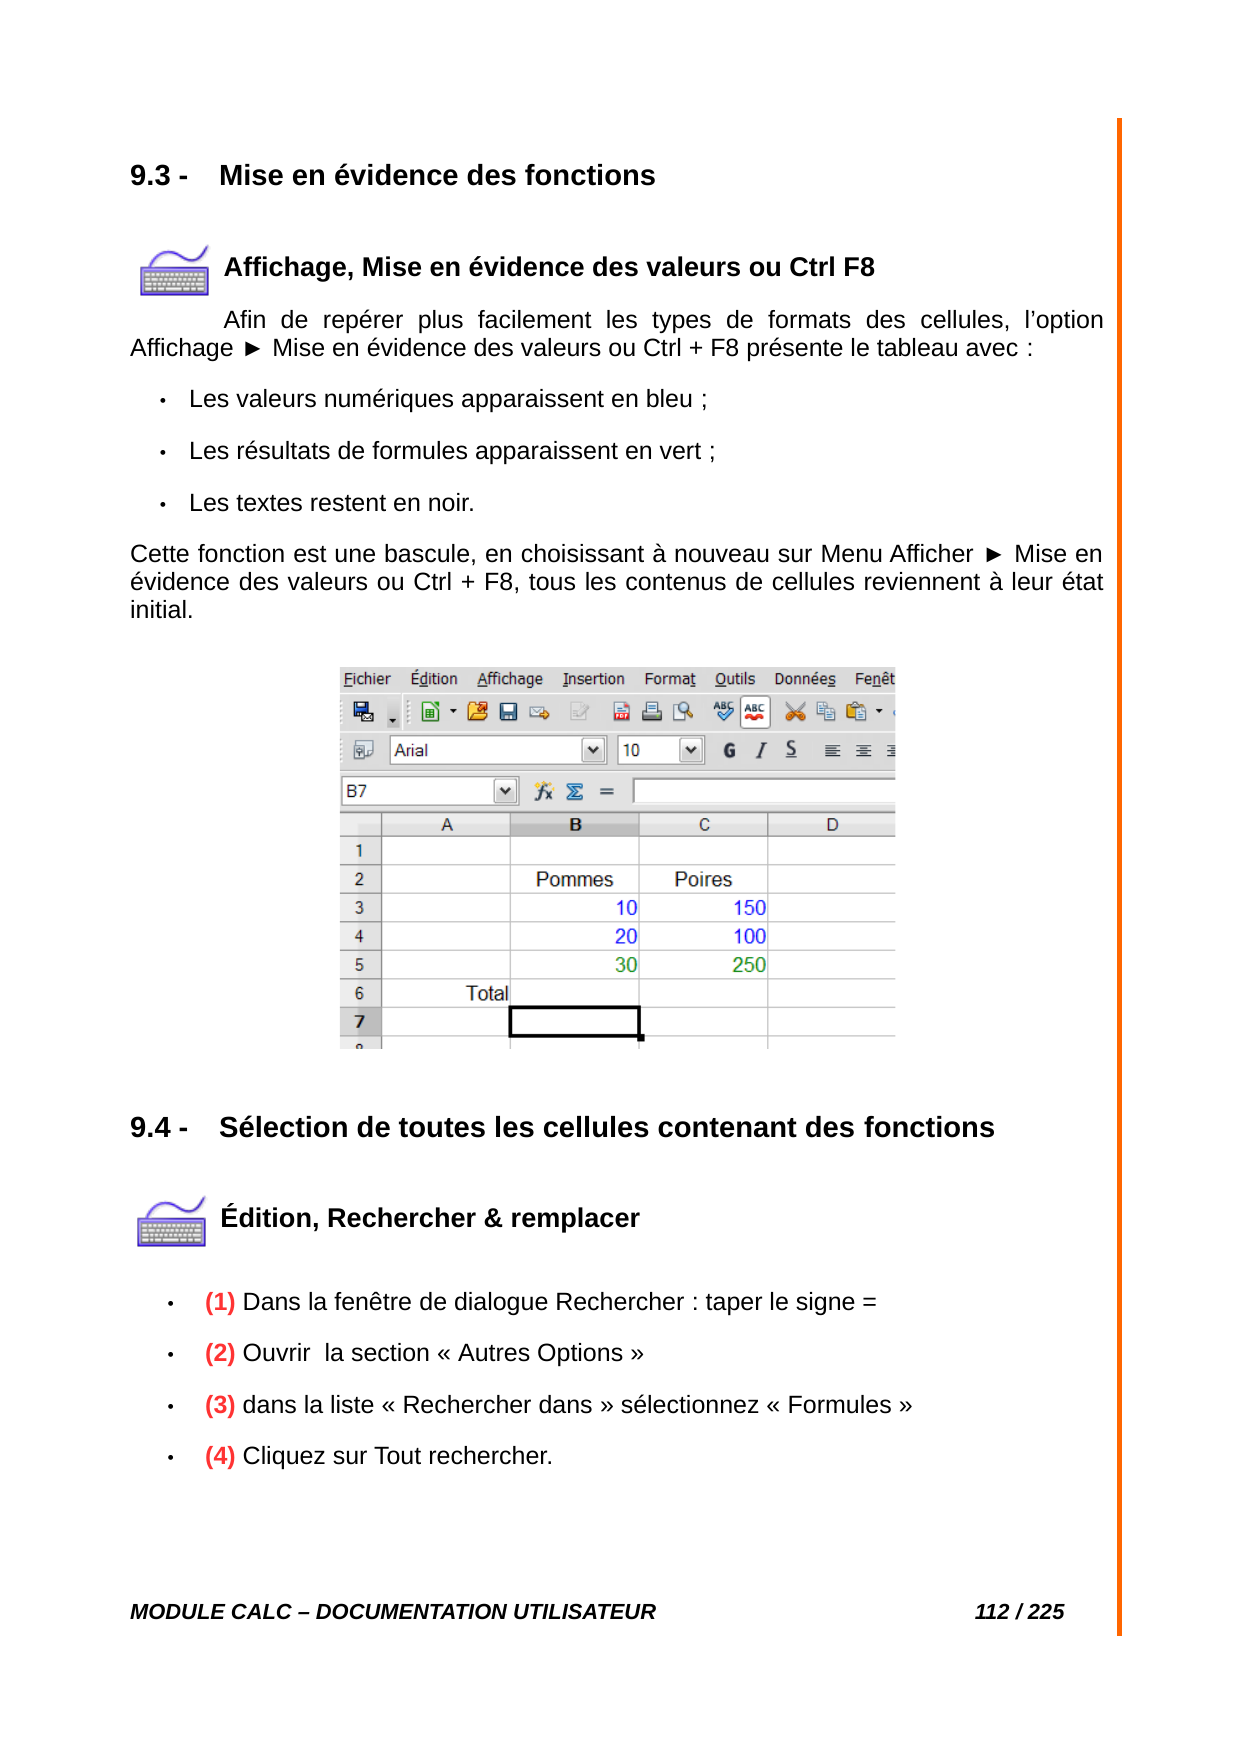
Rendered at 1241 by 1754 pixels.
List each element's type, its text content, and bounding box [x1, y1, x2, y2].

list Les textes restent en noir. [159, 488, 1105, 516]
text Affichage, Mise en évidence des valeurs ou Ctrl F8 [212, 252, 1105, 282]
list (2) Ouvrir la section « Autres Options » [167, 1339, 1105, 1367]
picture [339, 667, 896, 1049]
subtitle Sélection de toutes les cellules contenant des fonctions [130, 1111, 1105, 1143]
list (1) Dans la fenêtre de dialogue Rechercher : taper le signe = [167, 1287, 1105, 1315]
list Les résultats de formules apparaissent en vert ; [159, 437, 1105, 465]
list Les valeurs numériques apparaissent en bleu ; [159, 385, 1105, 413]
text Cette fonction est une bascule, en choisissant à nouveau sur Menu Afficher ► Mise en évidence des valeurs ou Ctrl + F8, tous les contenus de cellules reviennent à leur état initial. [130, 540, 1105, 624]
text Édition, Rechercher & remplacer [209, 1203, 1105, 1233]
picture [133, 1185, 209, 1261]
subtitle Mise en évidence des fonctions [130, 159, 1105, 192]
list (3) dans la liste « Rechercher dans » sélectionnez « Formules » [167, 1390, 1105, 1418]
list (4) Cliquez sur Tout rechercher. [167, 1442, 1105, 1470]
text Afin de repérer plus facilement les types de formats des cellules, l’option Affichage ► Mise en évidence des valeurs ou Ctrl + F8 présente le tableau avec : [130, 306, 1105, 362]
picture [136, 234, 212, 310]
